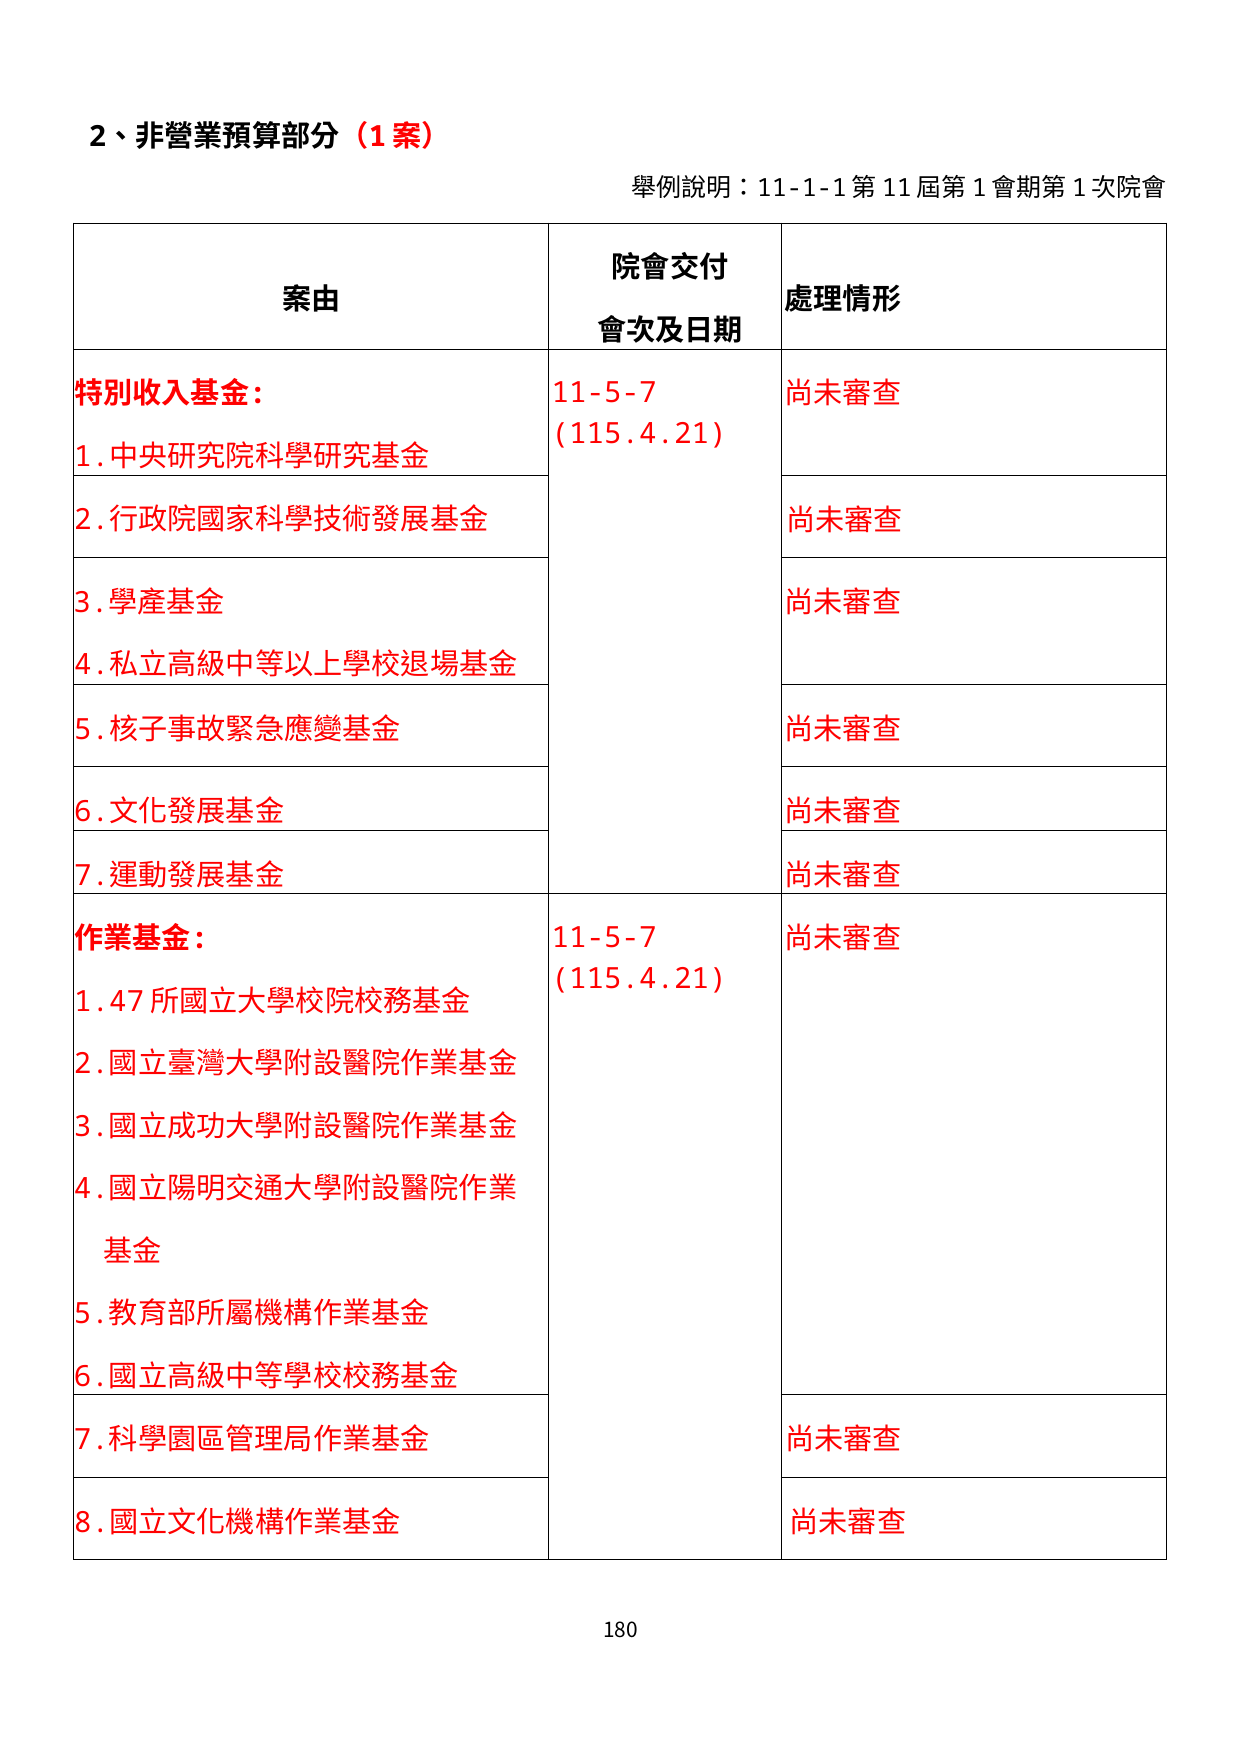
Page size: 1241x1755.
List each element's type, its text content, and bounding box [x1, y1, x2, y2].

table_cell 尚未審查 [782, 831, 1166, 893]
table_cell 6.文化發展基金 [74, 767, 548, 830]
table_header 案由 [74, 224, 548, 348]
table_cell 特別收入基金: 1.中央研究院科學研究基金 [74, 350, 548, 474]
table_cell 尚未審查 [782, 767, 1166, 830]
table_header 處理情形 [782, 224, 1166, 348]
table_cell 5.核子事故緊急應變基金 [74, 685, 548, 766]
table_cell 7.運動發展基金 [74, 831, 548, 893]
text 舉例說明：11-1-1第11屆第1會期第1次院會 [74, 167, 1166, 204]
table_cell 7.科學園區管理局作業基金 [74, 1395, 548, 1477]
table_cell 尚未審查 [782, 685, 1166, 766]
table_cell 尚未審查 [782, 1395, 1166, 1477]
table_cell 11-5-7 (115.4.21) [549, 350, 781, 893]
text 2、非營業預算部分（1案） [74, 113, 1166, 155]
table_cell 尚未審查 [782, 350, 1166, 474]
table_cell 尚未審查 [782, 558, 1166, 684]
table_cell 尚未審查 [782, 894, 1166, 1394]
table_cell 3.學產基金 4.私立高級中等以上學校退場基金 [74, 558, 548, 684]
table_cell 尚未審查 [782, 1478, 1166, 1559]
table_header 院會交付 會次及日期 [549, 224, 781, 348]
table_cell 作業基金: 1.47所國立大學校院校務基金 2.國立臺灣大學附設醫院作業基金 3.國立成功大學附設醫院作業基金 4.國立陽明交通大學附設醫院作業基金 5.教育部所屬機構作業基金 6.國立高級中等學校校務基金 [74, 894, 548, 1394]
table_cell 11-5-7 (115.4.21) [549, 894, 781, 1559]
table_cell 8.國立文化機構作業基金 [74, 1478, 548, 1559]
table_cell 尚未審查 [782, 476, 1166, 557]
table_cell 2.行政院國家科學技術發展基金 [74, 476, 548, 557]
